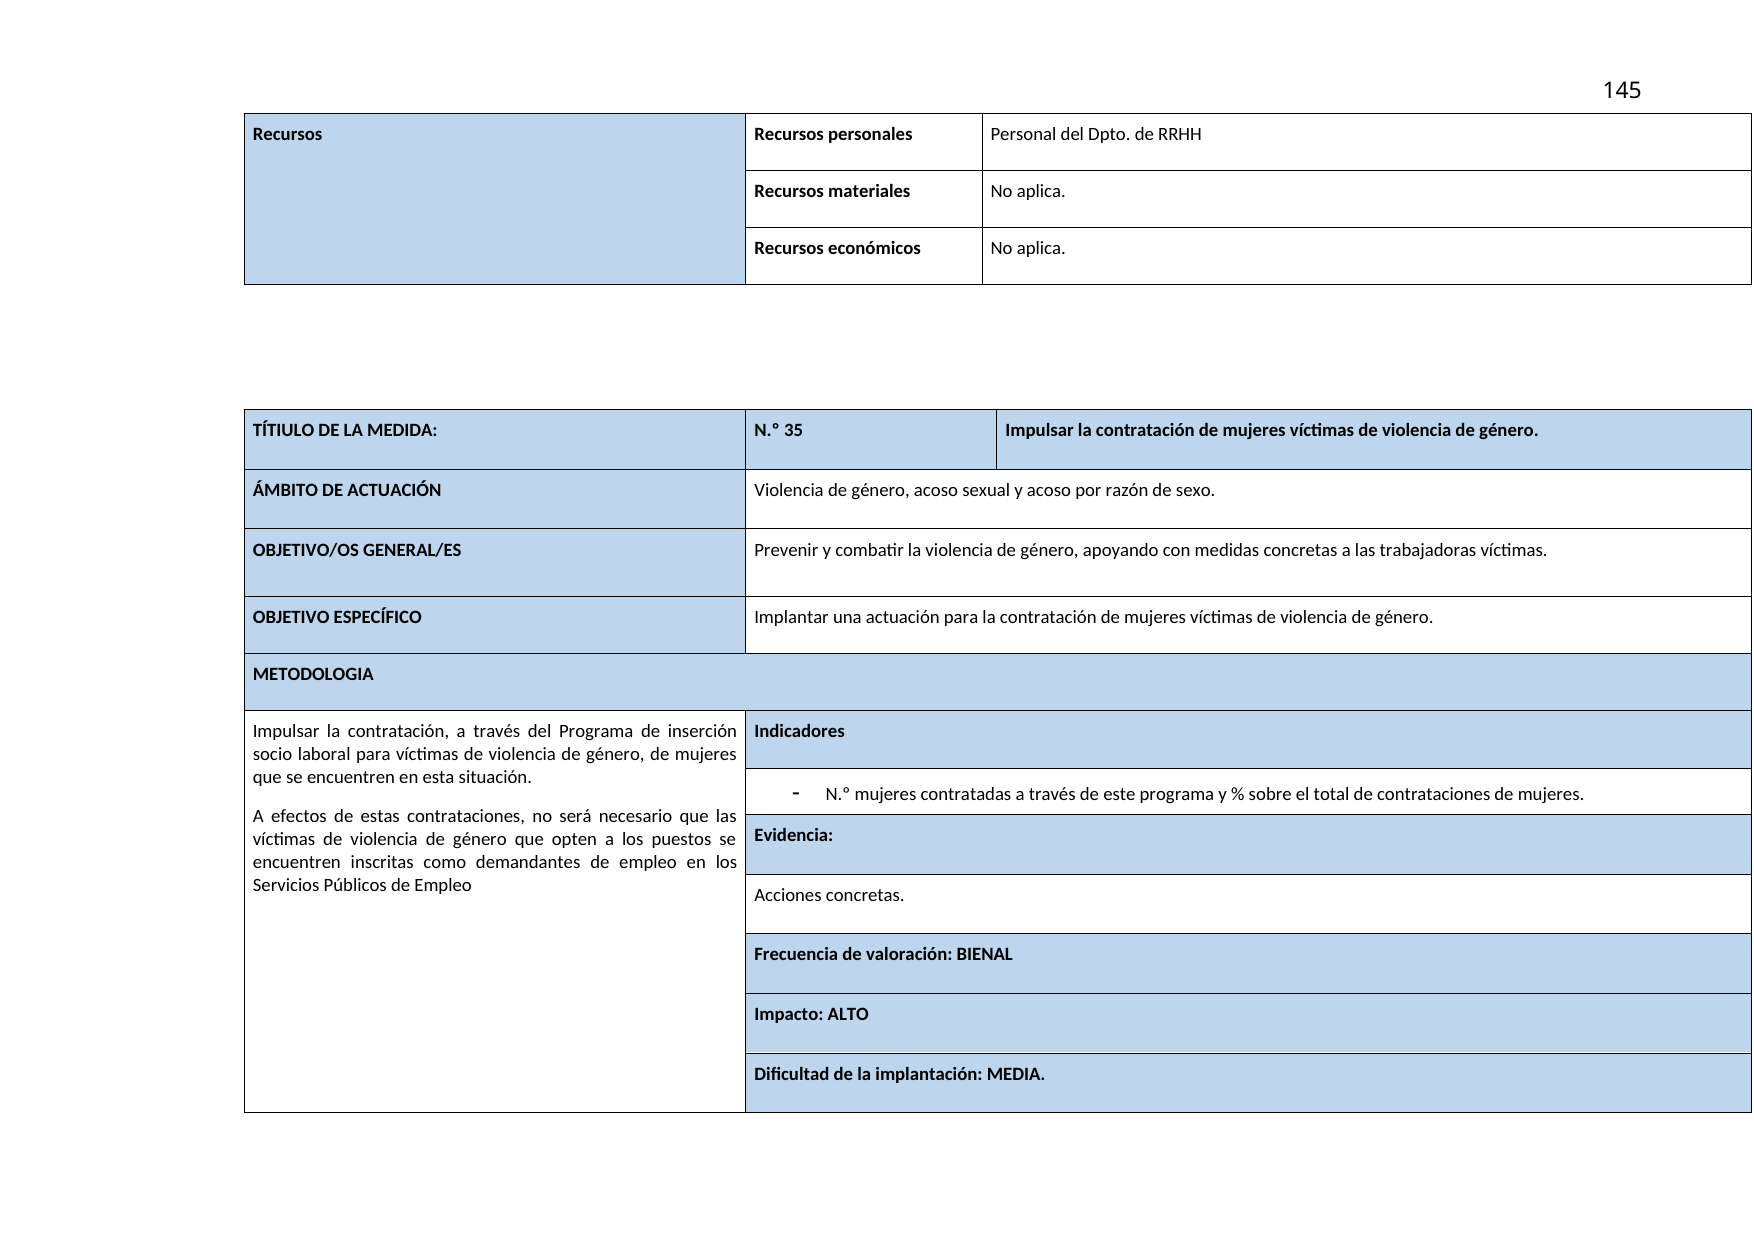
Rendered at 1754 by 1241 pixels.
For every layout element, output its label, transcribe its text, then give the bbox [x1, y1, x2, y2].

table_cell ÁMBITO DE ACTUACIÓN [245, 470, 745, 528]
table_header Impulsar la contratación de mujeres víctimas de violencia de género. [997, 410, 1751, 469]
table_cell No aplica. [983, 228, 1751, 284]
table_cell Impulsar la contratación, a través del Programa de inserción socio laboral para víctimas de violencia de género, de mujeres que se encuentren en esta situación. A efectos de estas contrataciones, no será necesario que las víctimas de violencia de género que opten a los puestos se encuentren inscritas como demandantes de empleo en los Servicios Públicos de Empleo [245, 711, 745, 1112]
table_cell Dificultad de la implantación: MEDIA. [746, 1054, 1751, 1112]
table_cell Acciones concretas. [746, 875, 1751, 933]
table_cell Recursos personales [746, 114, 982, 170]
table_cell Evidencia: [746, 815, 1751, 874]
table_cell Frecuencia de valoración: BIENAL [746, 934, 1751, 993]
table_cell Recursos materiales [746, 171, 982, 227]
table_cell METODOLOGIA [245, 654, 1751, 710]
table_header N.º 35 [746, 410, 996, 469]
table_cell N.º mujeres contratadas a través de este programa y % sobre el total de contrataciones de mujeres. [746, 769, 1751, 814]
table_header TÍTIULO DE LA MEDIDA: [245, 410, 745, 469]
table_cell Indicadores [746, 711, 1751, 768]
table_cell Impacto: ALTO [746, 994, 1751, 1052]
table_cell Recursos [245, 114, 745, 284]
table_cell No aplica. [983, 171, 1751, 227]
table_cell Prevenir y combatir la violencia de género, apoyando con medidas concretas a las trabajadoras víctimas. [746, 529, 1751, 596]
table_cell OBJETIVO ESPECÍFICO [245, 597, 745, 653]
table_cell OBJETIVO/OS GENERAL/ES [245, 529, 745, 596]
table_cell Personal del Dpto. de RRHH [983, 114, 1751, 170]
table_cell Implantar una actuación para la contratación de mujeres víctimas de violencia de género. [746, 597, 1751, 653]
table_cell Recursos económicos [746, 228, 982, 284]
table_cell Violencia de género, acoso sexual y acoso por razón de sexo. [746, 470, 1751, 528]
